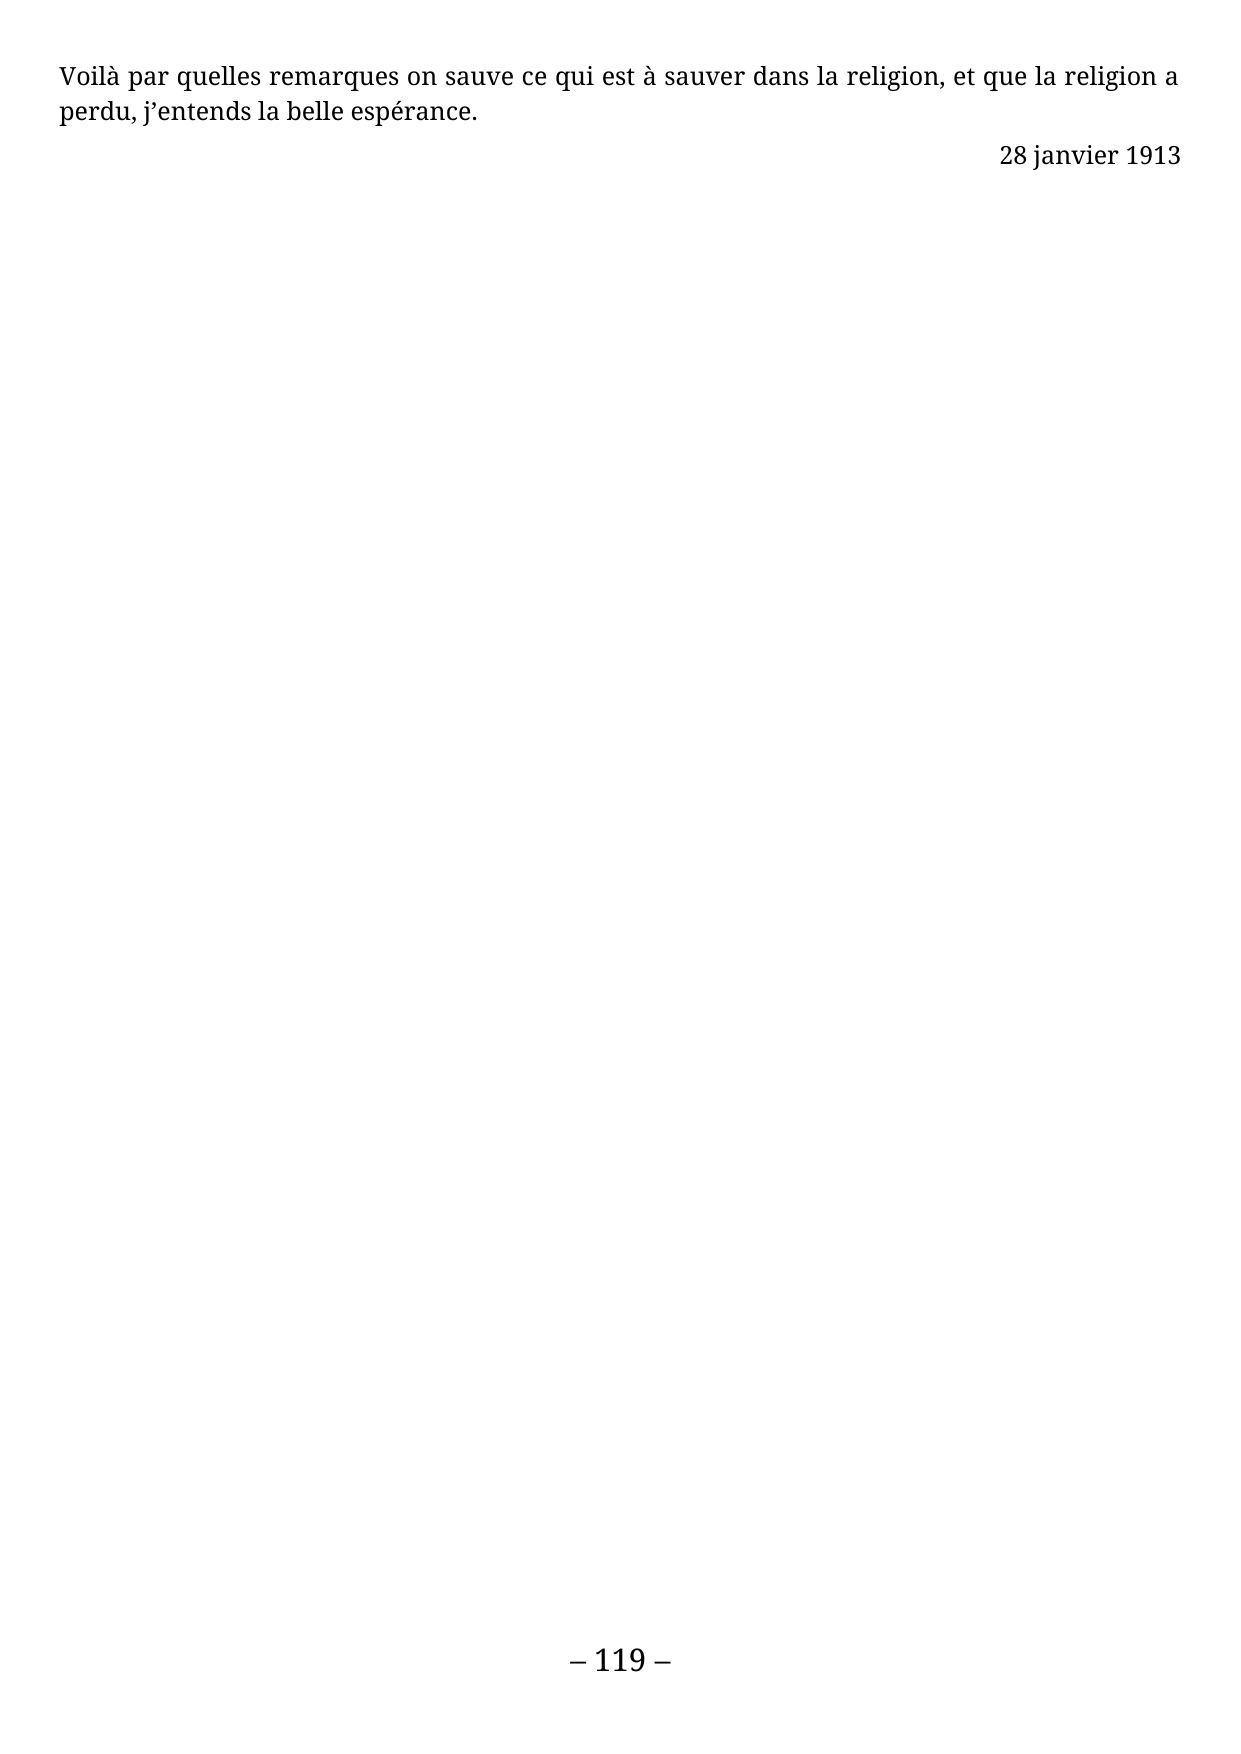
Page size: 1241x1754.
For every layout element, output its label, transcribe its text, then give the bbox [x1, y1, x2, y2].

text Voilà par quelles remarques on sauve ce qui est à sauver dans la religion, et que la religion a perdu, j’entends la belle espérance. [59, 59, 1181, 127]
text 28 janvier 1913 [59, 138, 1181, 172]
